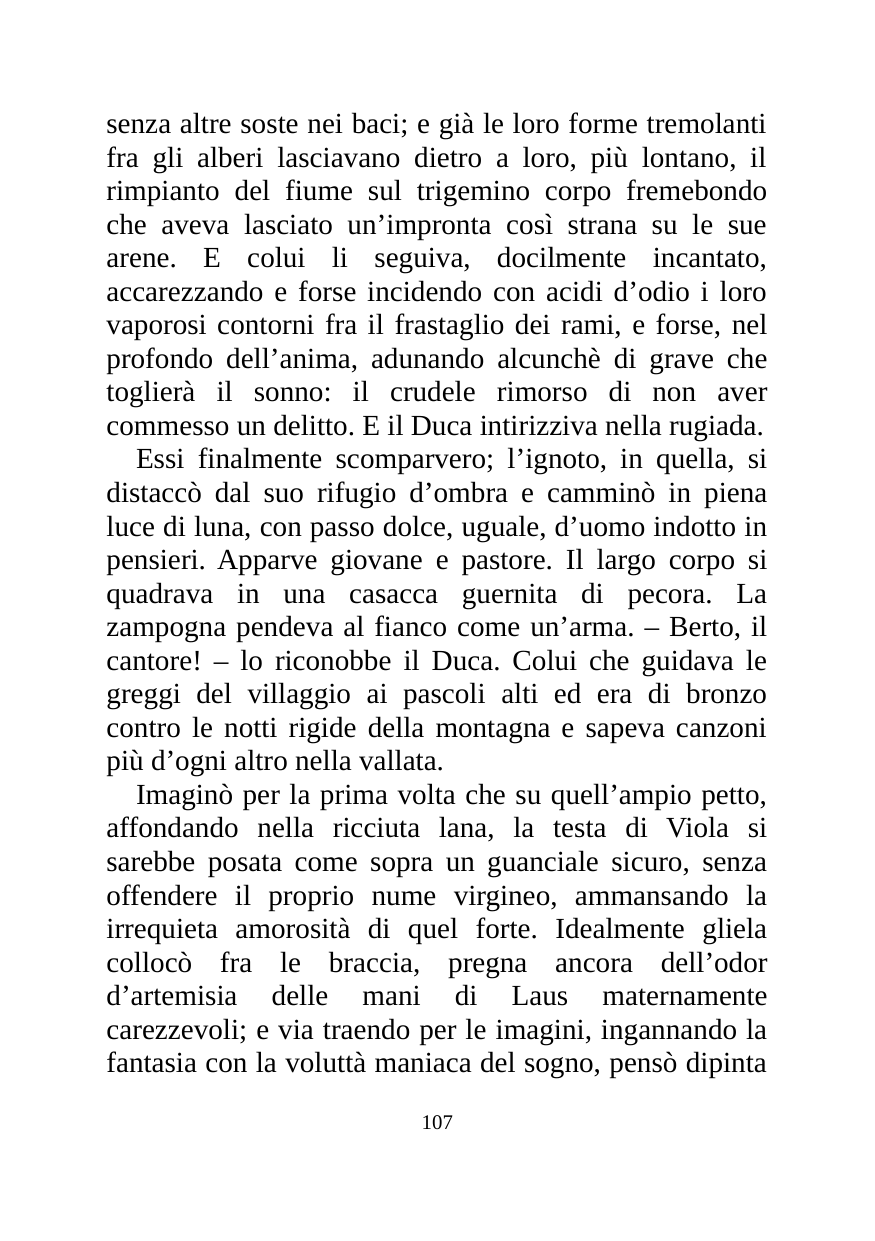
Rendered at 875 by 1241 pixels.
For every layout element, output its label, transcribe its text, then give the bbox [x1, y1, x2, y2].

text senza altre soste nei baci; e già le loro forme tremolanti fra gli alberi lasciavano dietro a loro, più lontano, il rimpianto del fiume sul trigemino corpo fremebondo che aveva lasciato un’impronta così strana su le sue arene. E colui li seguiva, docilmente incantato, accarezzando e forse incidendo con acidi d’odio i loro vaporosi contorni fra il frastaglio dei rami, e forse, nel profondo dell’anima, adunando alcunchè di grave che toglierà il sonno: il crudele rimorso di non aver commesso un delitto. E il Duca intirizziva nella rugiada. [106, 106, 768, 442]
text Imaginò per la prima volta che su quell’ampio petto, affondando nella ricciuta lana, la testa di Viola si sarebbe posata come sopra un guanciale sicuro, senza offendere il proprio nume virgineo, ammansando la irrequieta amorosità di quel forte. Idealmente gliela collocò fra le braccia, pregna ancora dell’odor d’artemisia delle mani di Laus maternamente carezzevoli; e via traendo per le imagini, ingannando la fantasia con la voluttà maniaca del sogno, pensò dipinta [106, 777, 768, 1079]
text Essi finalmente scomparvero; l’ignoto, in quella, si distaccò dal suo rifugio d’ombra e camminò in piena luce di luna, con passo dolce, uguale, d’uomo indotto in pensieri. Apparve giovane e pastore. Il largo corpo si quadrava in una casacca guernita di pecora. La zampogna pendeva al fianco come un’arma. – Berto, il cantore! – lo riconobbe il Duca. Colui che guidava le greggi del villaggio ai pascoli alti ed era di bronzo contro le notti rigide della montagna e sapeva canzoni più d’ogni altro nella vallata. [106, 442, 768, 777]
